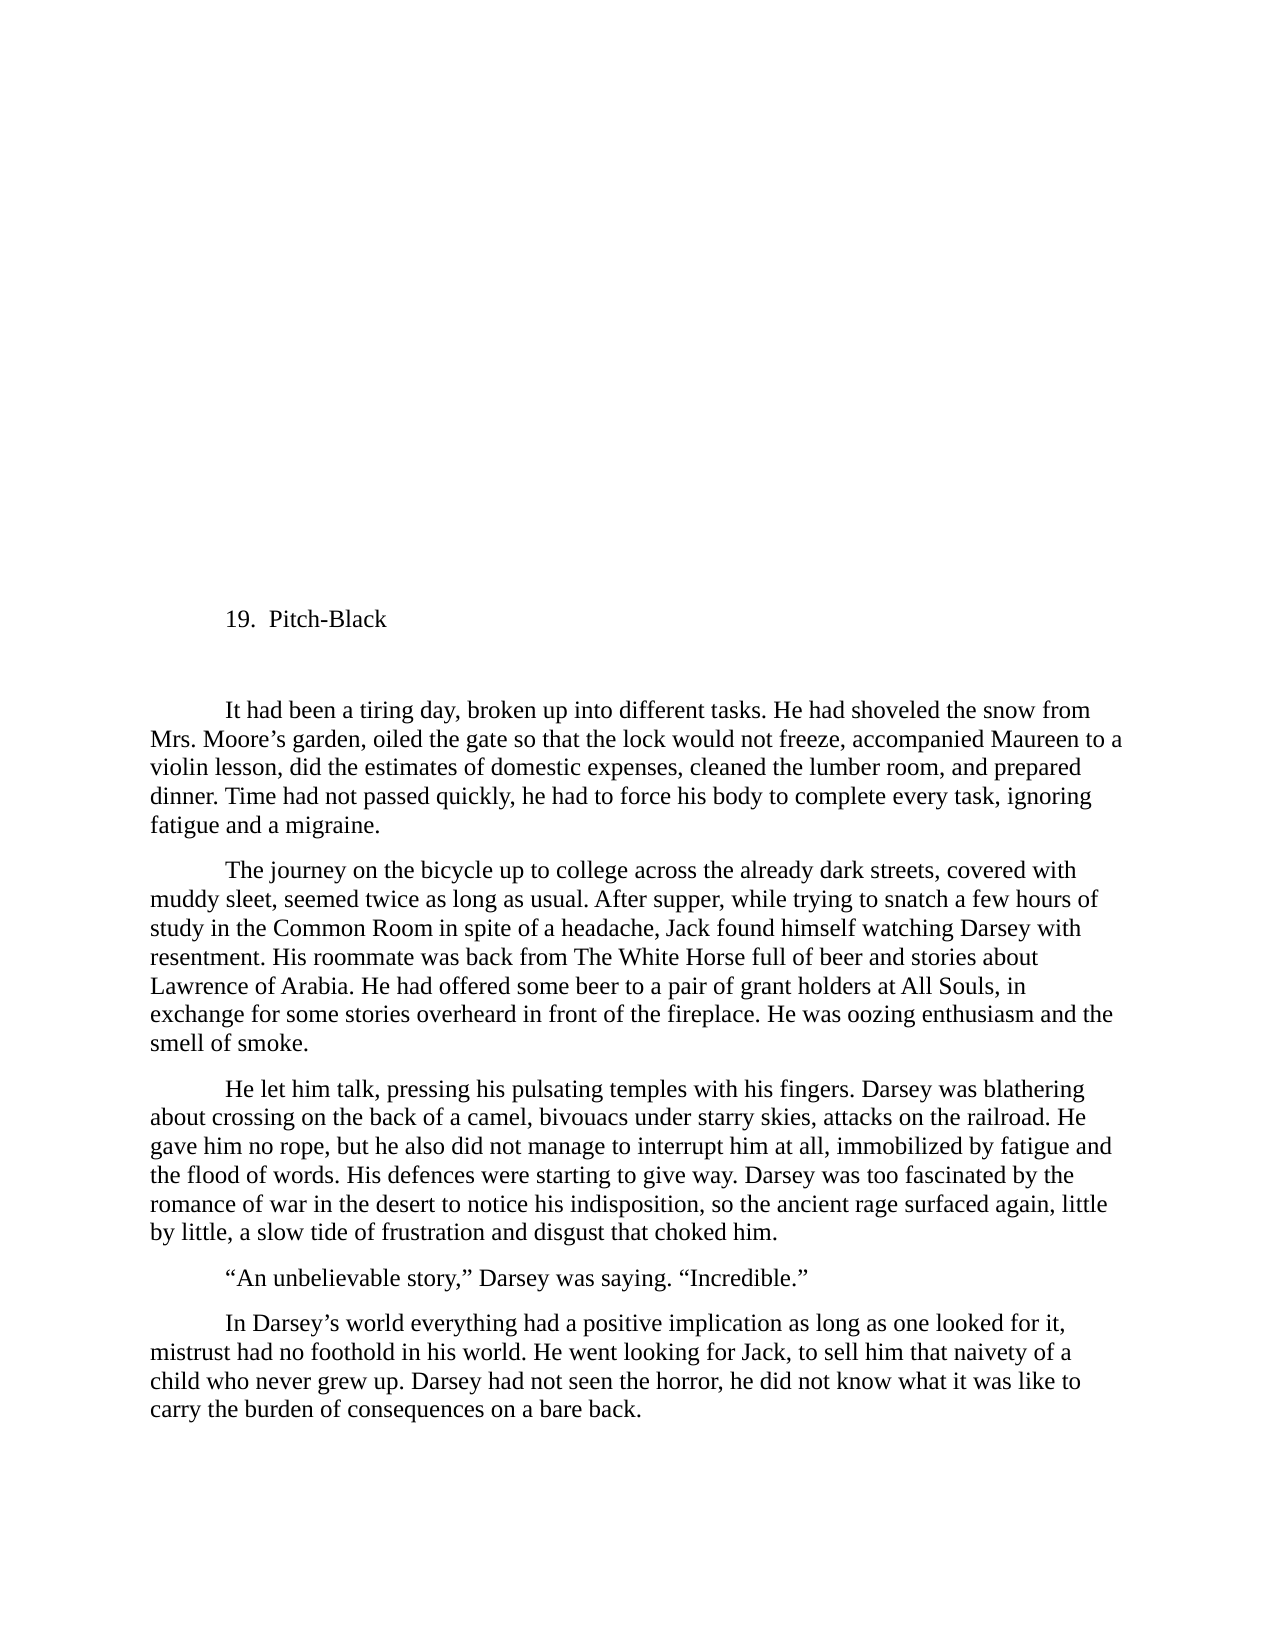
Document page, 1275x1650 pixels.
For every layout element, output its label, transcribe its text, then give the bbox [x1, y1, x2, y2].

text He let him talk, pressing his pulsating temples with his fingers. Darsey was blathering about crossing on the back of a camel, bivouacs under starry skies, attacks on the railroad. He gave him no rope, but he also did not manage to interrupt him at all, immobilized by fatigue and the flood of words. His defences were starting to give way. Darsey was too fascinated by the romance of war in the desert to notice his indisposition, so the ancient rage surfaced again, little by little, a slow tide of frustration and disgust that choked him. [150, 1074, 1125, 1246]
text The journey on the bicycle up to college across the already dark streets, covered with muddy sleet, seemed twice as long as usual. After supper, while trying to snatch a few hours of study in the Common Room in spite of a headache, Jack found himself watching Darsey with resentment. His roommate was back from The White Horse full of beer and stories about Lawrence of Arabia. He had offered some beer to a pair of grant holders at All Souls, in exchange for some stories overheard in front of the fireplace. He was oozing enthusiasm and the smell of smoke. [150, 855, 1125, 1057]
text In Darsey’s world everything had a positive implication as long as one looked for it, mistrust had no foothold in his world. He went looking for Jack, to sell him that naivety of a child who never grew up. Darsey had not seen the horror, he did not know what it was like to carry the burden of consequences on a bare back. [150, 1308, 1125, 1423]
text 19. Pitch-Black [150, 604, 1125, 633]
text It had been a tiring day, broken up into different tasks. He had shoveled the snow from Mrs. Moore’s garden, oiled the gate so that the lock would not freeze, accompanied Maureen to a violin lesson, did the estimates of domestic expenses, cleaned the lumber room, and prepared dinner. Time had not passed quickly, he had to force his body to complete every task, ignoring fatigue and a migraine. [150, 695, 1125, 839]
text “An unbelievable story,” Darsey was saying. “Incredible.” [150, 1263, 1125, 1292]
